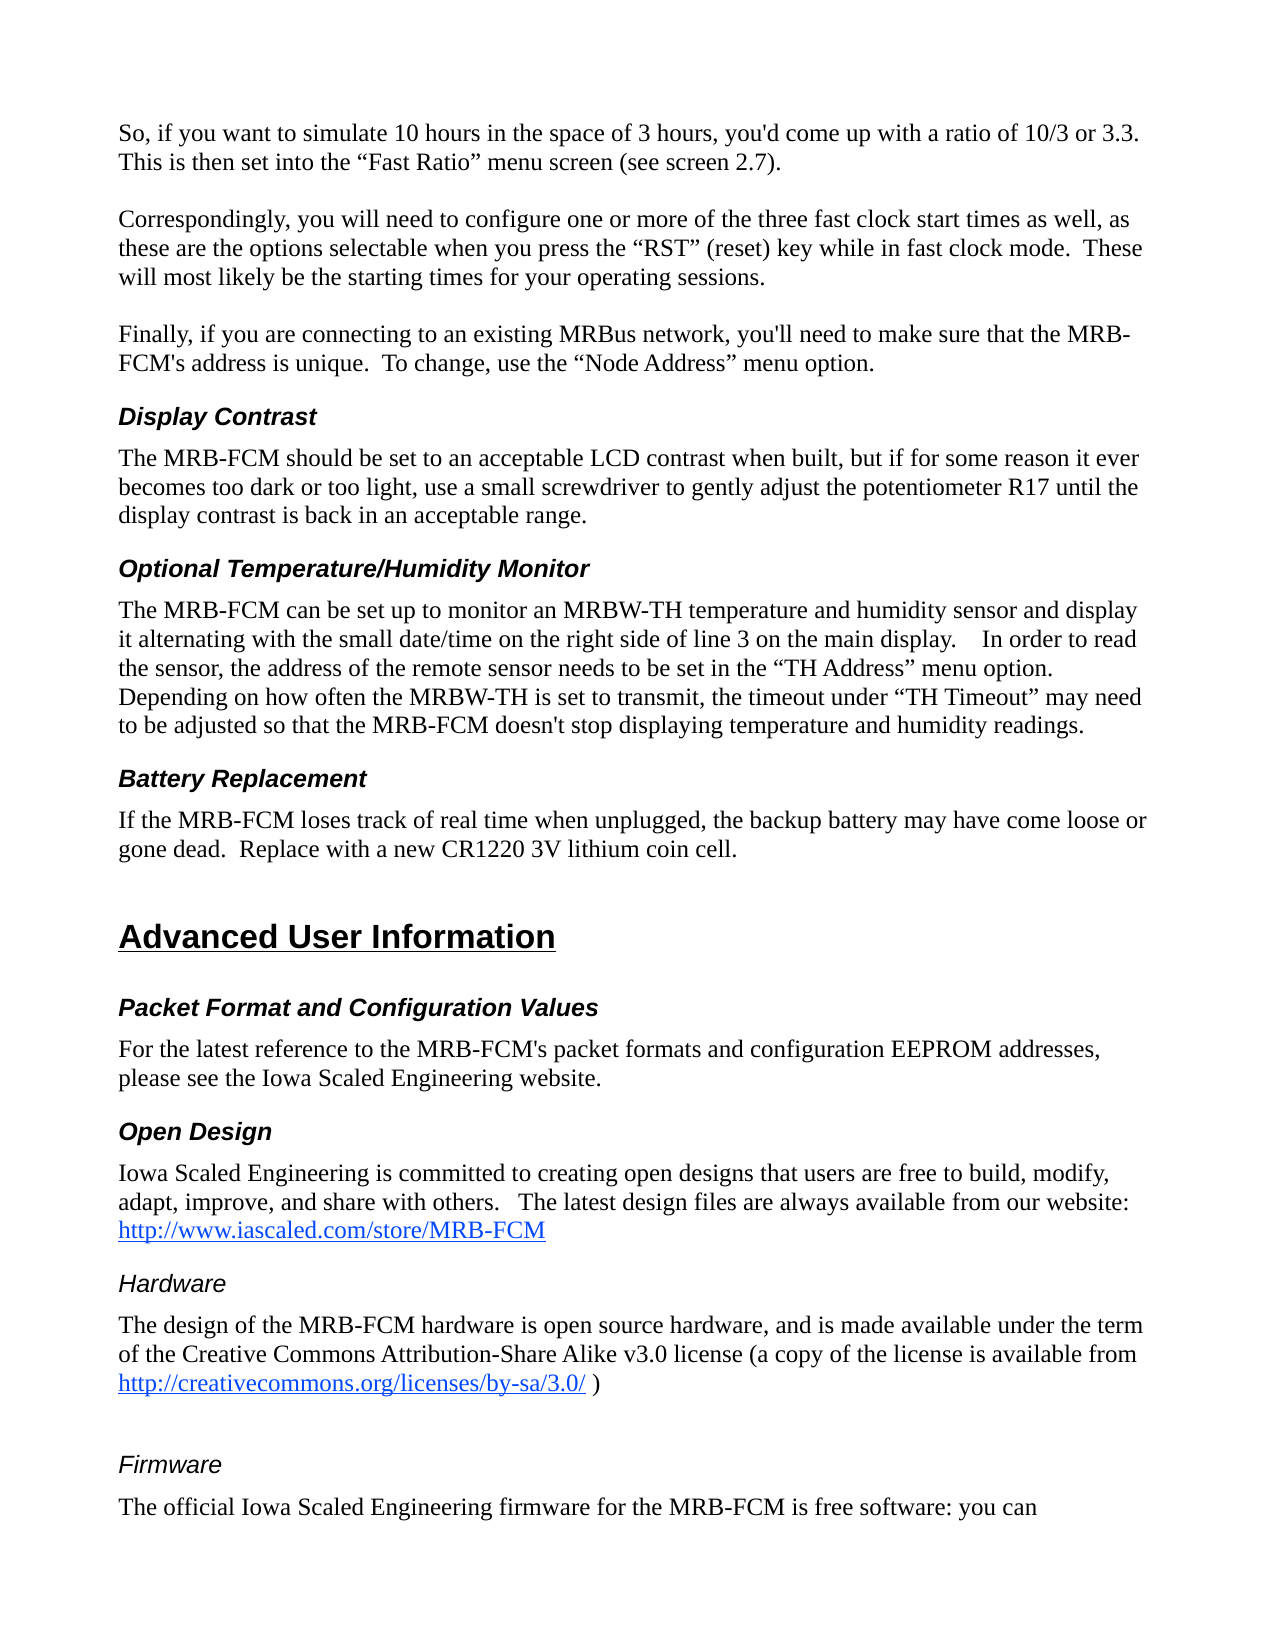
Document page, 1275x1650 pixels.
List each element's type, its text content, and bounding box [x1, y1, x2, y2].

text Iowa Scaled Engineering is committed to creating open designs that users are free to build, modify, adapt, improve, and share with others. The latest design files are always available from our website: [118, 1158, 1157, 1216]
subtitle Battery Replacement [118, 764, 1157, 793]
text Correspondingly, you will need to configure one or more of the three fast clock start times as well, as these are the options selectable when you press the “RST” (reset) key while in fast clock mode. These will most likely be the starting times for your operating sessions. [118, 204, 1157, 291]
subtitle Firmware [118, 1451, 1157, 1479]
text Finally, if you are connecting to an existing MRBus network, you'll need to make sure that the MRB-FCM's address is unique. To change, use the “Node Address” menu option. [118, 319, 1157, 377]
text For the latest reference to the MRB-FCM's packet formats and configuration EEPROM addresses, please see the Iowa Scaled Engineering website. [118, 1034, 1157, 1092]
subtitle Open Design [118, 1117, 1157, 1146]
subtitle Hardware [118, 1269, 1157, 1298]
text The official Iowa Scaled Engineering firmware for the MRB-FCM is free software: you can [118, 1492, 1157, 1521]
text If the MRB-FCM loses track of real time when unplugged, the backup battery may have come loose or gone dead. Replace with a new CR1220 3V lithium coin cell. [118, 806, 1157, 863]
text So, if you want to simulate 10 hours in the space of 3 hours, you'd come up with a ratio of 10/3 or 3.3. This is then set into the “Fast Ratio” menu screen (see screen 2.7). [118, 118, 1157, 176]
text http://www.iascaled.com/store/MRB-FCM [118, 1216, 1157, 1244]
subtitle Display Contrast [118, 402, 1157, 431]
text The design of the MRB-FCM hardware is open source hardware, and is made available under the term of the Creative Commons Attribution-Share Alike v3.0 license (a copy of the license is available from http://creativecommons.org/licenses/by-sa/3.0/ ) [118, 1311, 1157, 1397]
subtitle Optional Temperature/Humidity Monitor [118, 554, 1157, 583]
text The MRB-FCM should be set to an acceptable LCD contrast when built, but if for some reason it ever becomes too dark or too light, use a small screwdriver to gently adjust the potentiometer R17 until the display contrast is back in an acceptable range. [118, 443, 1157, 529]
subtitle Packet Format and Configuration Values [118, 993, 1157, 1022]
subtitle Advanced User Information [118, 917, 1157, 956]
text The MRB-FCM can be set up to monitor an MRBW-TH temperature and humidity sensor and display it alternating with the small date/time on the right side of line 3 on the main display. In order to read the sensor, the address of the remote sensor needs to be set in the “TH Address” menu option. Depending on how often the MRBW-TH is set to transmit, the timeout under “TH Timeout” may need to be adjusted so that the MRB-FCM doesn't stop displaying temperature and humidity readings. [118, 596, 1157, 739]
